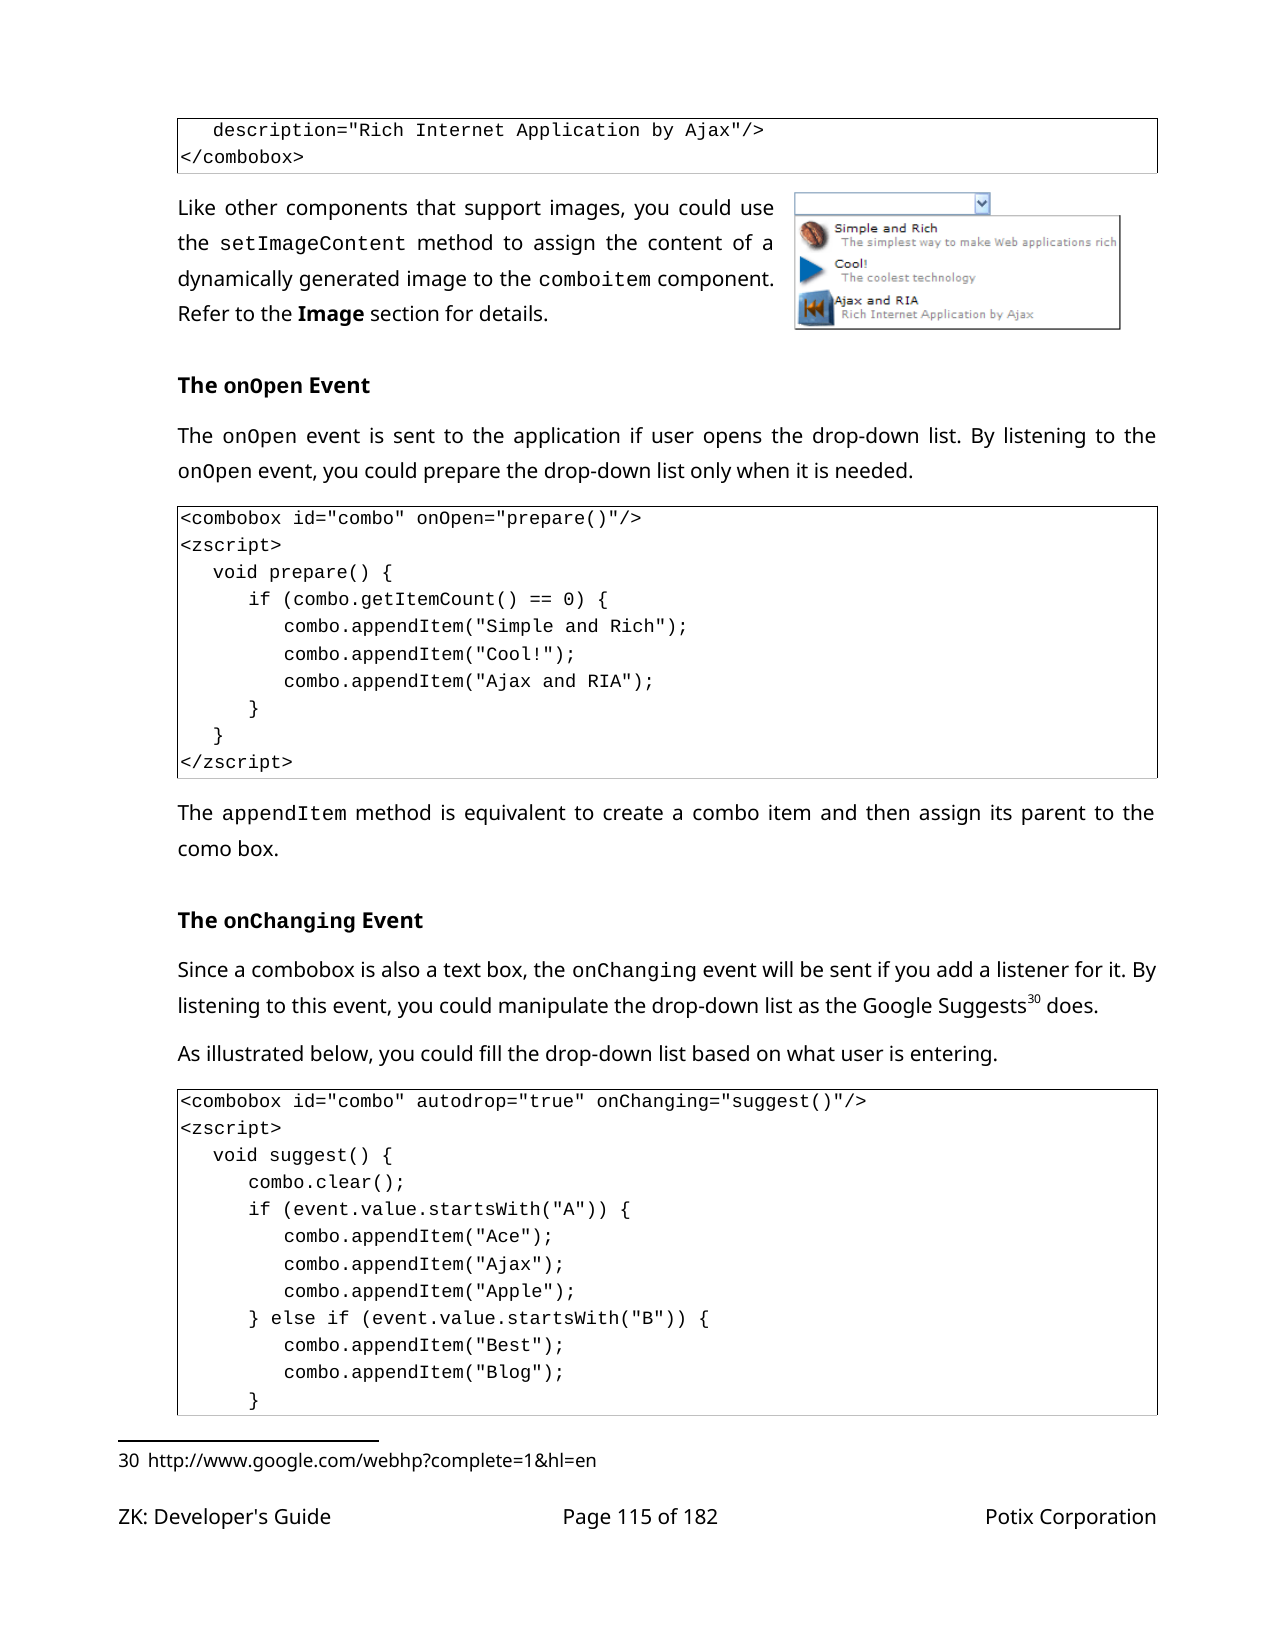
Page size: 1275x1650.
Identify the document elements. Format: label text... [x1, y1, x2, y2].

text As illustrated below, you could fill the drop-down list based on what user is entering. [177, 1039, 1157, 1068]
text if (event.value.startsWith("A")) { [178, 1197, 1157, 1221]
text combo.appendItem("Cool!"); [178, 642, 1157, 666]
text combo.appendItem("Ajax and RIA"); [178, 669, 1157, 693]
text void prepare() { [178, 560, 1157, 584]
text combo.appendItem("Ace"); [178, 1224, 1157, 1249]
text <combobox id="combo" autodrop="true" onChanging="suggest()"/> [178, 1090, 1157, 1113]
text </combobox> [178, 145, 1157, 173]
text Since a combobox is also a text box, the onChanging event will be sent if you add a listener for it. By listening to this event, you could manipulate the drop-down list as the Google Suggests does. [177, 955, 1157, 1019]
text combo.appendItem("Blog"); [178, 1360, 1157, 1384]
text } else if (event.value.startsWith("B")) { [178, 1306, 1157, 1330]
text combo.appendItem("Simple and Rich"); [178, 614, 1157, 639]
text The onOpen event is sent to the application if user opens the drop-down list. By listening to the onOpen event, you could prepare the drop-down list only when it is needed. [177, 421, 1157, 485]
text </zscript> [178, 750, 1157, 778]
text The appendItem method is equivalent to create a combo item and then assign its parent to the como box. [177, 798, 1157, 862]
text Like other components that support images, you could use the setImageContent method to assign the content of a dynamically generated image to the comboitem component. Refer to the Image section for details. [177, 193, 792, 328]
text <zscript> [178, 533, 1157, 557]
text } [178, 696, 1157, 720]
text } [178, 1387, 1157, 1415]
text combo.clear(); [178, 1170, 1157, 1194]
text [1123, 193, 1157, 328]
text description="Rich Internet Application by Ajax"/> [178, 119, 1157, 142]
text <zscript> [178, 1116, 1157, 1140]
subtitle The onChanging Event [177, 904, 1157, 934]
text if (combo.getItemCount() == 0) { [178, 587, 1157, 611]
text combo.appendItem("Apple"); [178, 1279, 1157, 1303]
text } [178, 723, 1157, 747]
text combo.appendItem("Ajax"); [178, 1252, 1157, 1276]
text http://www.google.com/webhp?complete=1&hl=en [118, 1447, 1157, 1473]
text <combobox id="combo" onOpen="prepare()"/> [178, 507, 1157, 530]
picture [792, 190, 1123, 332]
text combo.appendItem("Best"); [178, 1333, 1157, 1357]
text void suggest() { [178, 1143, 1157, 1167]
subtitle The onOpen Event [177, 370, 1157, 400]
